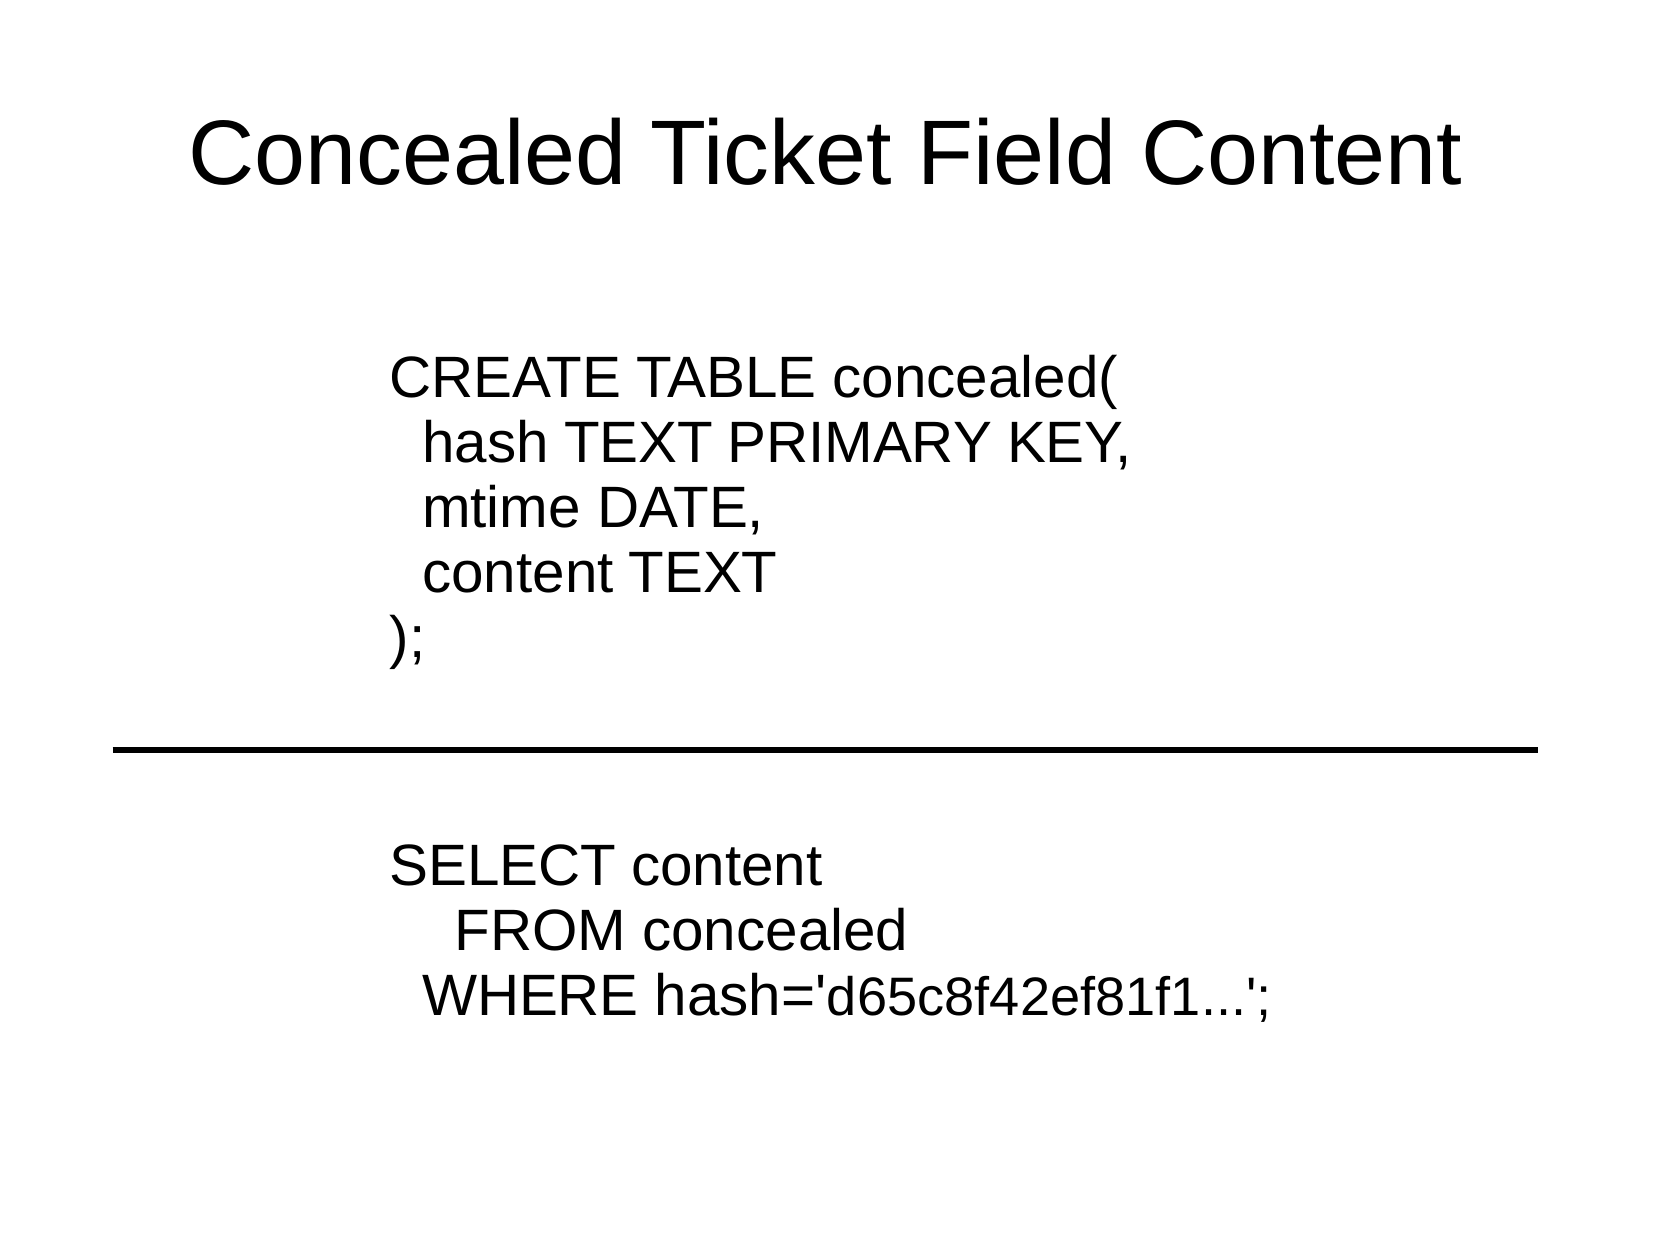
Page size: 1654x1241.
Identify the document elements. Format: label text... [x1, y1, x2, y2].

title Concealed Ticket Field Content [82, 49, 1571, 257]
text_box SELECT content FROM concealed WHERE hash='d65c8f42ef81f1...'; [375, 825, 1287, 1035]
text_box CREATE TABLE concealed( hash TEXT PRIMARY KEY, mtime DATE, content TEXT ); [375, 337, 1148, 678]
